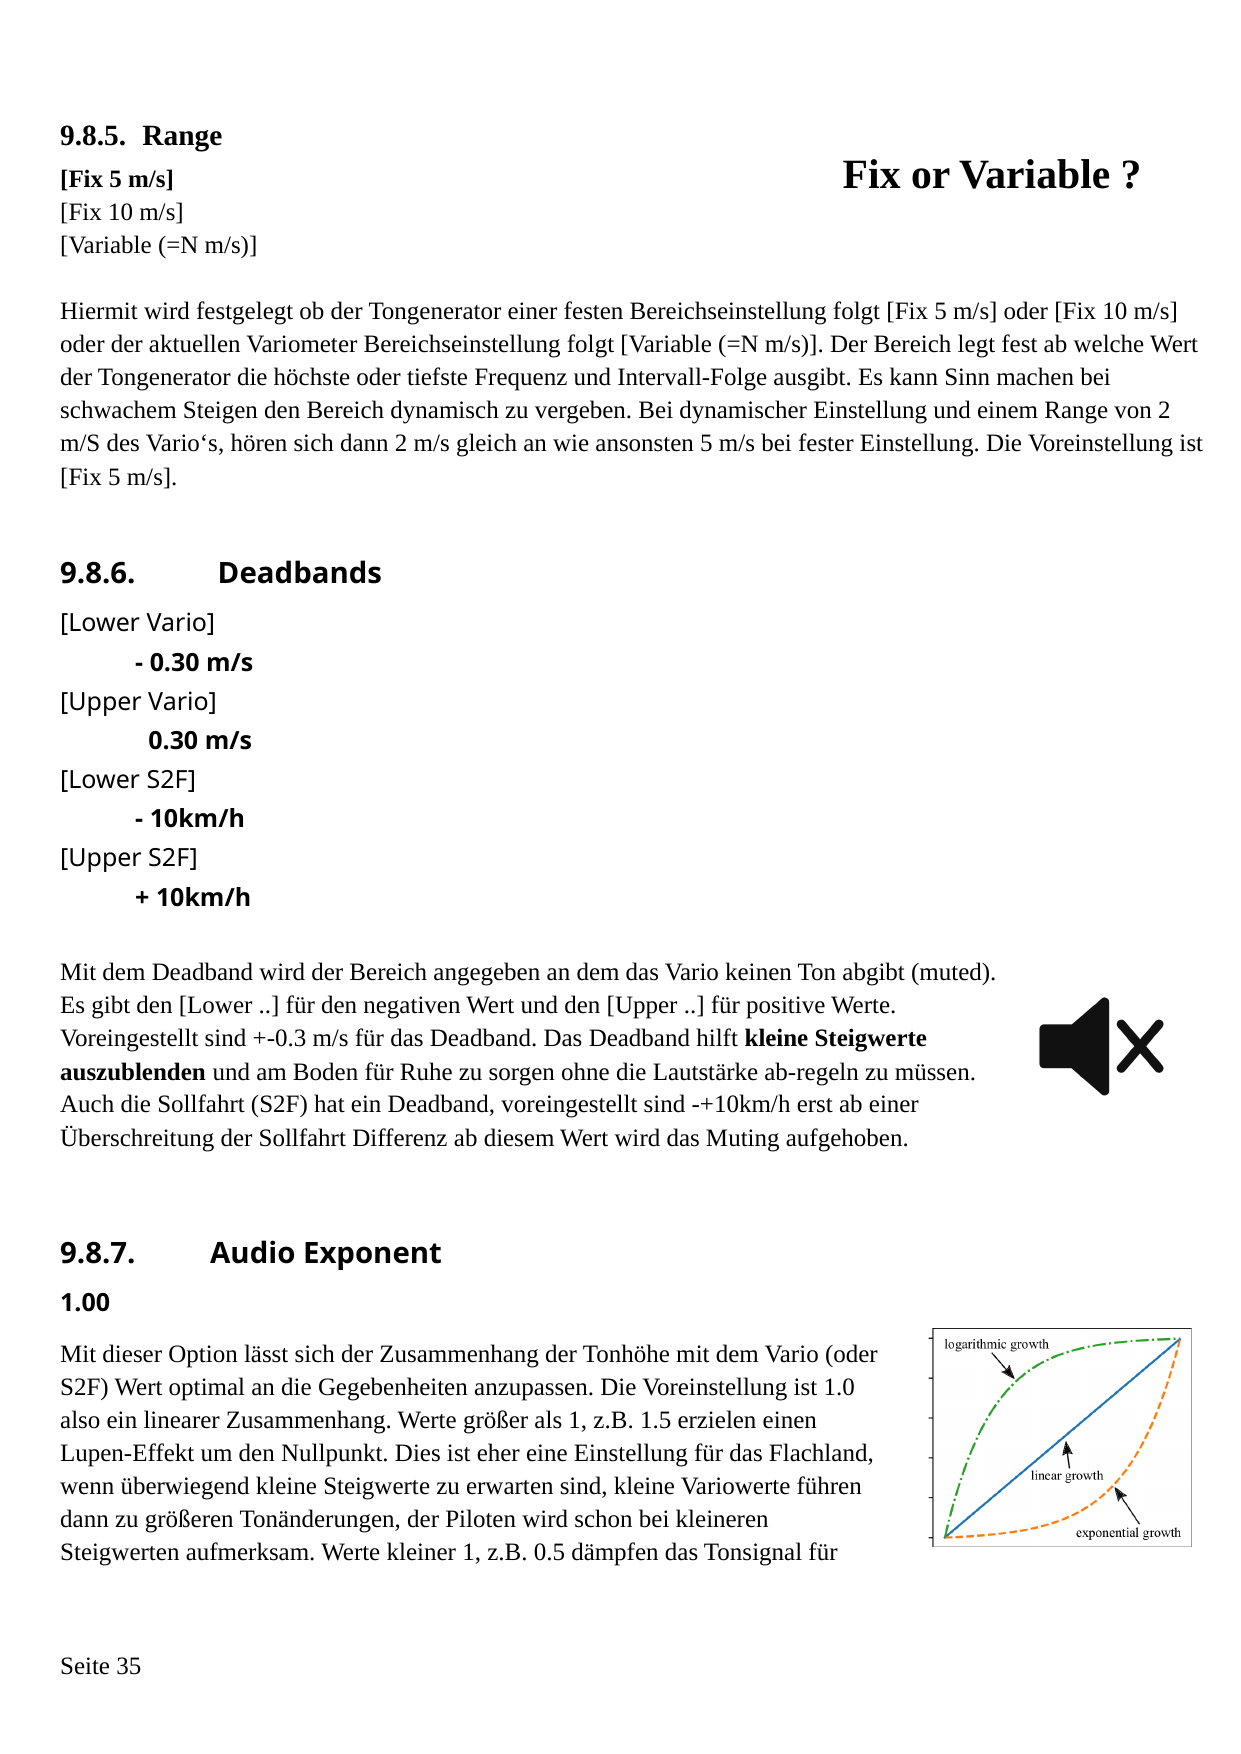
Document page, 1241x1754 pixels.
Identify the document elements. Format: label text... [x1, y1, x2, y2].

text 0.30 m/s [60, 722, 1207, 757]
text [Fix 10 m/s] [60, 197, 1207, 226]
text + 10km/h [60, 879, 1207, 913]
text - 10km/h [60, 801, 1207, 835]
text Mit dieser Option lässt sich der Zusammenhang der Tonhöhe mit dem Vario (oder S2F) Wert optimal an die Gegebenheiten anzupassen. Die Voreinstellung ist 1.0 also ein linearer Zusammenhang. Werte größer als 1, z.B. 1.5 erzielen einen Lupen-Effekt um den Nullpunkt. Dies ist eher eine Einstellung für das Flachland, wenn überwiegend kleine Steigwerte zu erwarten sind, kleine Variowerte führen dann zu größeren Tonänderungen, der Piloten wird schon bei kleineren Steigwerten aufmerksam. Werte kleiner 1, z.B. 0.5 dämpfen das Tonsignal für [60, 1339, 1207, 1566]
text [Lower S2F] [60, 762, 1207, 796]
subtitle Audio Exponent [60, 1232, 1207, 1272]
text Hiermit wird festgelegt ob der Tongenerator einer festen Bereichseinstellung folgt [Fix 5 m/s] oder [Fix 10 m/s] oder der aktuellen Variometer Bereichseinstellung folgt [Variable (=N m/s)]. Der Bereich legt fest ab welche Wert der Tongenerator die höchste oder tiefste Frequenz und Intervall-Folge ausgibt. Es kann Sinn machen bei schwachem Steigen den Bereich dynamisch zu vergeben. Bei dynamischer Einstellung und einem Range von 2 m/S des Vario‘s, hören sich dann 2 m/s gleich an wie ansonsten 5 m/s bei fester Einstellung. Die Voreinstellung ist [Fix 5 m/s]. [60, 296, 1207, 490]
text [Variable (=N m/s)] [60, 230, 1207, 259]
text [Upper S2F] [60, 840, 1207, 874]
picture [1033, 977, 1169, 1113]
text [Fix 5 m/s] [60, 164, 1207, 193]
text [Lower Vario] [60, 605, 1207, 639]
subtitle Deadbands [60, 552, 1207, 592]
text [Upper Vario] [60, 683, 1207, 717]
subtitle Range [60, 118, 1207, 152]
picture [928, 1328, 1192, 1547]
text - 0.30 m/s [60, 644, 1207, 678]
text 1.00 [60, 1285, 1207, 1319]
text Mit dem Deadband wird der Bereich angegeben an dem das Vario keinen Ton abgibt (muted). Es gibt den [Lower ..] für den negativen Wert und den [Upper ..] für positive Werte. Voreingestellt sind +-0.3 m/s für das Deadband. Das Deadband hilft kleine Steigwerte auszublenden und am Boden für Ruhe zu sorgen ohne die Lautstärke ab-regeln zu müssen. Auch die Sollfahrt (S2F) hat ein Deadband, voreingestellt sind -+10km/h erst ab einer Überschreitung der Sollfahrt Differenz ab diesem Wert wird das Muting aufgehoben. [60, 957, 1207, 1151]
